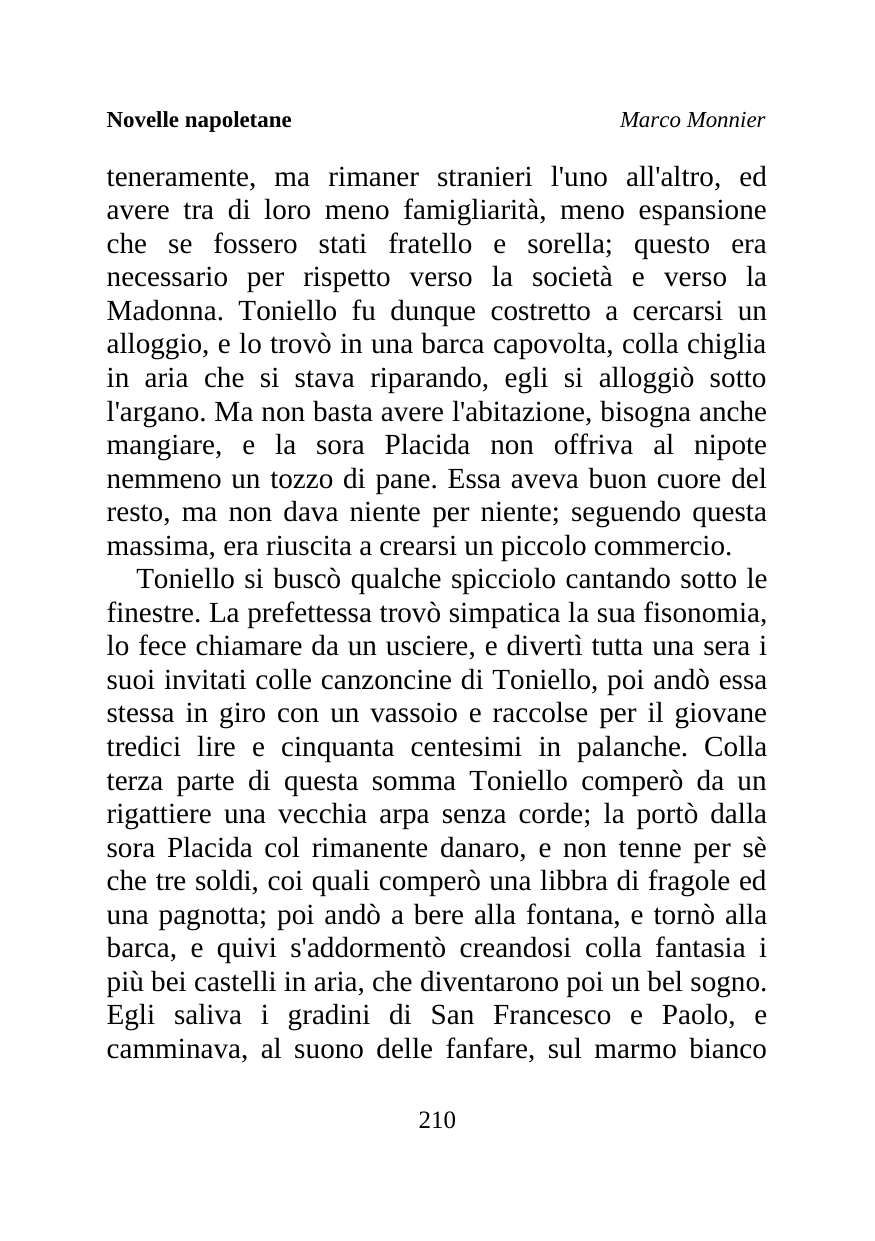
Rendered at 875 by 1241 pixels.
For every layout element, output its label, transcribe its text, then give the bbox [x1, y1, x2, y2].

text Toniello si buscò qualche spicciolo cantando sotto le finestre. La prefettessa trovò simpatica la sua fisonomia, lo fece chiamare da un usciere, e divertì tutta una sera i suoi invitati colle canzoncine di Toniello, poi andò essa stessa in giro con un vassoio e raccolse per il giovane tredici lire e cinquanta centesimi in palanche. Colla terza parte di questa somma Toniello comperò da un rigattiere una vecchia arpa senza corde; la portò dalla sora Placida col rimanente danaro, e non tenne per sè che tre soldi, coi quali comperò una libbra di fragole ed una pagnotta; poi andò a bere alla fontana, e tornò alla barca, e quivi s'addormentò creandosi colla fantasia i più bei castelli in aria, che diventarono poi un bel sogno. Egli saliva i gradini di San Francesco e Paolo, e camminava, al suono delle fanfare, sul marmo bianco [106, 561, 768, 1064]
text teneramente, ma rimaner stranieri l'uno all'altro, ed avere tra di loro meno famigliarità, meno espansione che se fossero stati fratello e sorella; questo era necessario per rispetto verso la società e verso la Madonna. Toniello fu dunque costretto a cercarsi un alloggio, e lo trovò in una barca capovolta, colla chiglia in aria che si stava riparando, egli si alloggiò sotto l'argano. Ma non basta avere l'abitazione, bisogna anche mangiare, e la sora Placida non offriva al nipote nemmeno un tozzo di pane. Essa aveva buon cuore del resto, ma non dava niente per niente; seguendo questa massima, era riuscita a crearsi un piccolo commercio. [106, 159, 768, 561]
